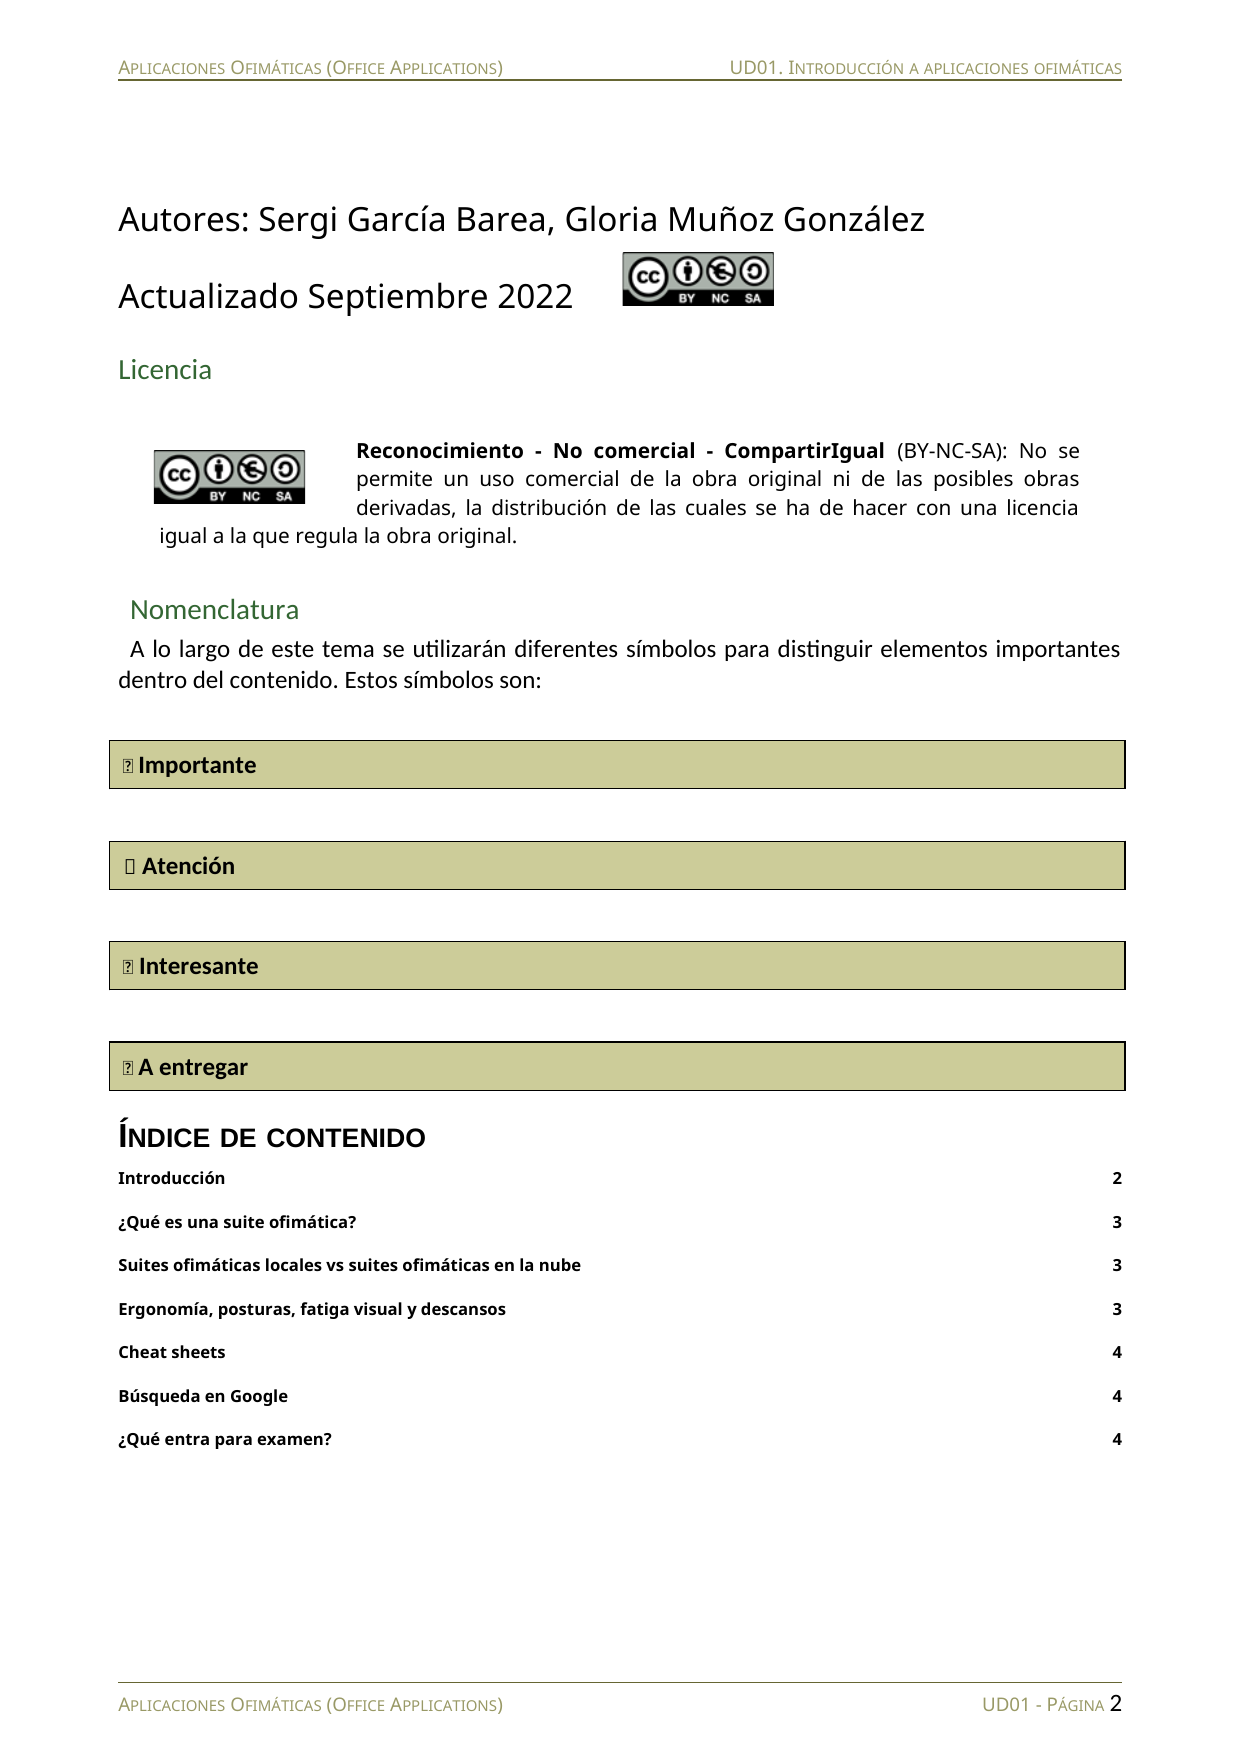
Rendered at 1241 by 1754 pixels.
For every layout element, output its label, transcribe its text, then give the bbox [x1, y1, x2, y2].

text Nomenclatura [118, 591, 1122, 627]
text ¿Qué entra para examen? 4 [118, 1428, 1122, 1451]
text Licencia [118, 351, 1122, 386]
text Autores: Sergi García Barea, Gloria Muñoz González [118, 196, 1122, 241]
picture [153, 450, 306, 504]
text A lo largo de este tema se utilizarán diferentes símbolos para distinguir elementos importantes dentro del contenido. Estos símbolos son: [118, 633, 1122, 694]
text Índice de contenido [118, 1116, 1122, 1154]
text 💬 Interesante [110, 942, 1124, 989]
text Actualizado Septiembre 2022 [118, 273, 1122, 319]
text ¿Qué es una suite ofimática? 3 [118, 1210, 1122, 1233]
text Búsqueda en Google 4 [118, 1384, 1122, 1407]
text Cheat sheets 4 [118, 1341, 1122, 1363]
text Introducción 2 [118, 1167, 1122, 1189]
text Suites ofimáticas locales vs suites ofimáticas en la nube 3 [118, 1254, 1122, 1276]
picture [622, 252, 774, 306]
text ❕ Atención [110, 842, 1124, 889]
text 📕 A entregar [110, 1043, 1124, 1090]
text Reconocimiento - No comercial - CompartirIgual (BY-NC-SA): No se permite un uso comercial de la obra original ni de las posibles obras derivadas, la distribución de las cuales se ha de hacer con una licencia igual a la que regula la obra original. [159, 436, 1080, 550]
text Ergonomía, posturas, fatiga visual y descansos 3 [118, 1297, 1122, 1320]
text 📖 Importante [110, 741, 1124, 788]
